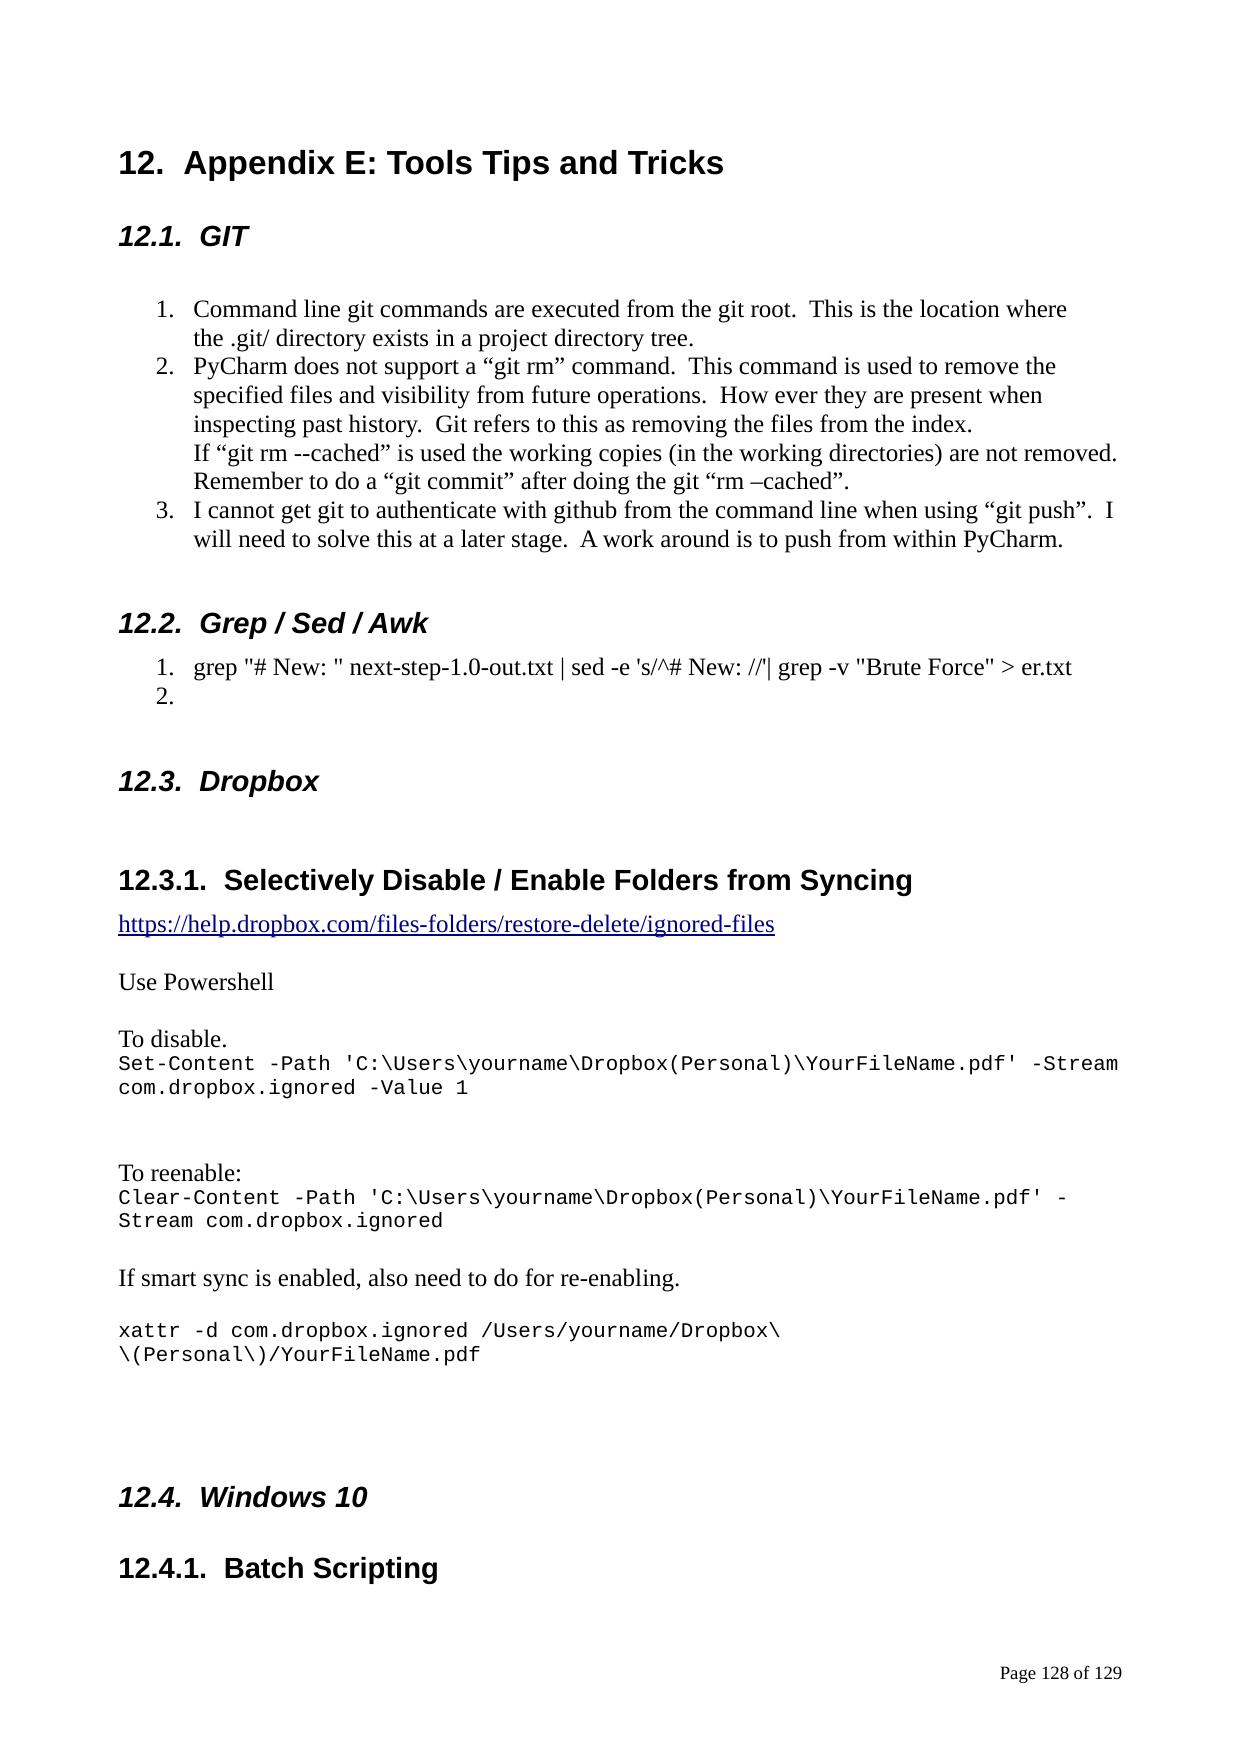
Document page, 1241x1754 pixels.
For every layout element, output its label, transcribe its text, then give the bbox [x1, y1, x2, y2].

list Command line git commands are executed from the git root. This is the location where the .git/ directory exists in a project directory tree. [156, 294, 1122, 351]
subtitle Dropbox [118, 764, 1122, 797]
text https://help.dropbox.com/files-folders/restore-delete/ignored-files [118, 909, 1122, 938]
text Use Powershell [118, 967, 1122, 996]
text To reenable: [118, 1158, 1122, 1187]
subtitle Batch Scripting [118, 1551, 1122, 1584]
text xattr -d com.dropbox.ignored /Users/yourname/Dropbox\ \(Personal\)/YourFileName.pdf [118, 1320, 1122, 1368]
text If smart sync is enabled, also need to do for re-enabling. [118, 1263, 1122, 1292]
subtitle Windows 10 [118, 1479, 1122, 1513]
subtitle Appendix E: Tools Tips and Tricks [118, 143, 1122, 182]
subtitle GIT [118, 219, 1122, 253]
subtitle Grep / Sed / Awk [118, 606, 1122, 640]
text Set-Content -Path 'C:\Users\yourname\Dropbox(Personal)\YourFileName.pdf' -Stream com.dropbox.ignored -Value 1 [118, 1053, 1122, 1101]
subtitle Selectively Disable / Enable Folders from Syncing [118, 863, 1122, 897]
text Clear-Content -Path 'C:\Users\yourname\Dropbox(Personal)\YourFileName.pdf' -Stream com.dropbox.ignored [118, 1187, 1122, 1234]
list I cannot get git to authenticate with github from the command line when using “git push”. I will need to solve this at a later stage. A work around is to push from within PyCharm. [156, 495, 1122, 553]
list PyCharm does not support a “git rm” command. This command is used to remove the specified files and visibility from future operations. How ever they are present when inspecting past history. Git refers to this as removing the files from the index. If “git rm --cached” is used the working copies (in the working directories) are not removed. Remember to do a “git commit” after doing the git “rm –cached”. [156, 351, 1122, 495]
list grep "# New: " next-step-1.0-out.txt | sed -e 's/^# New: //'| grep -v "Brute Force" > er.txt [156, 652, 1122, 681]
text To disable. [118, 1024, 1122, 1053]
